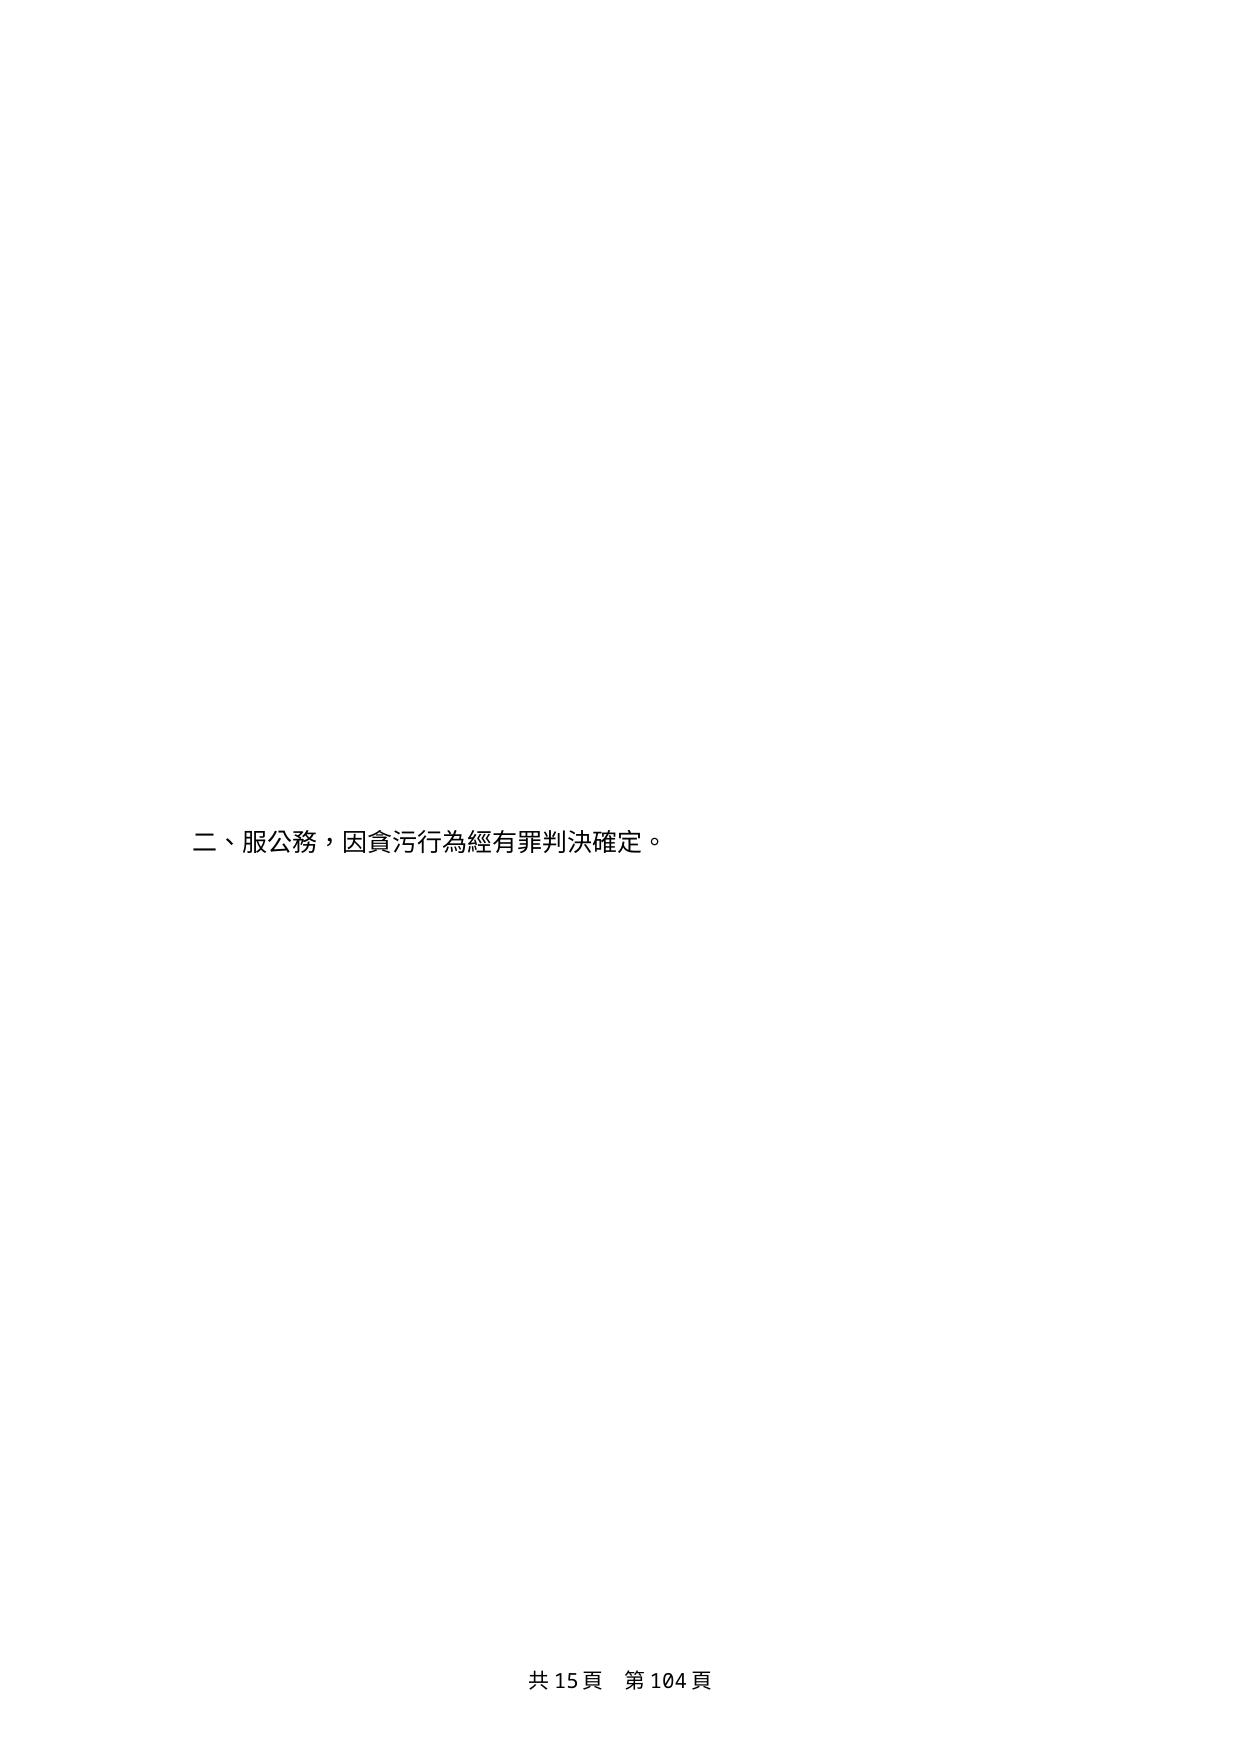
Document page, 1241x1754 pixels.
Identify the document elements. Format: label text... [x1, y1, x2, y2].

text 二、服公務，因貪污行為經有罪判決確定。 [192, 799, 1122, 862]
